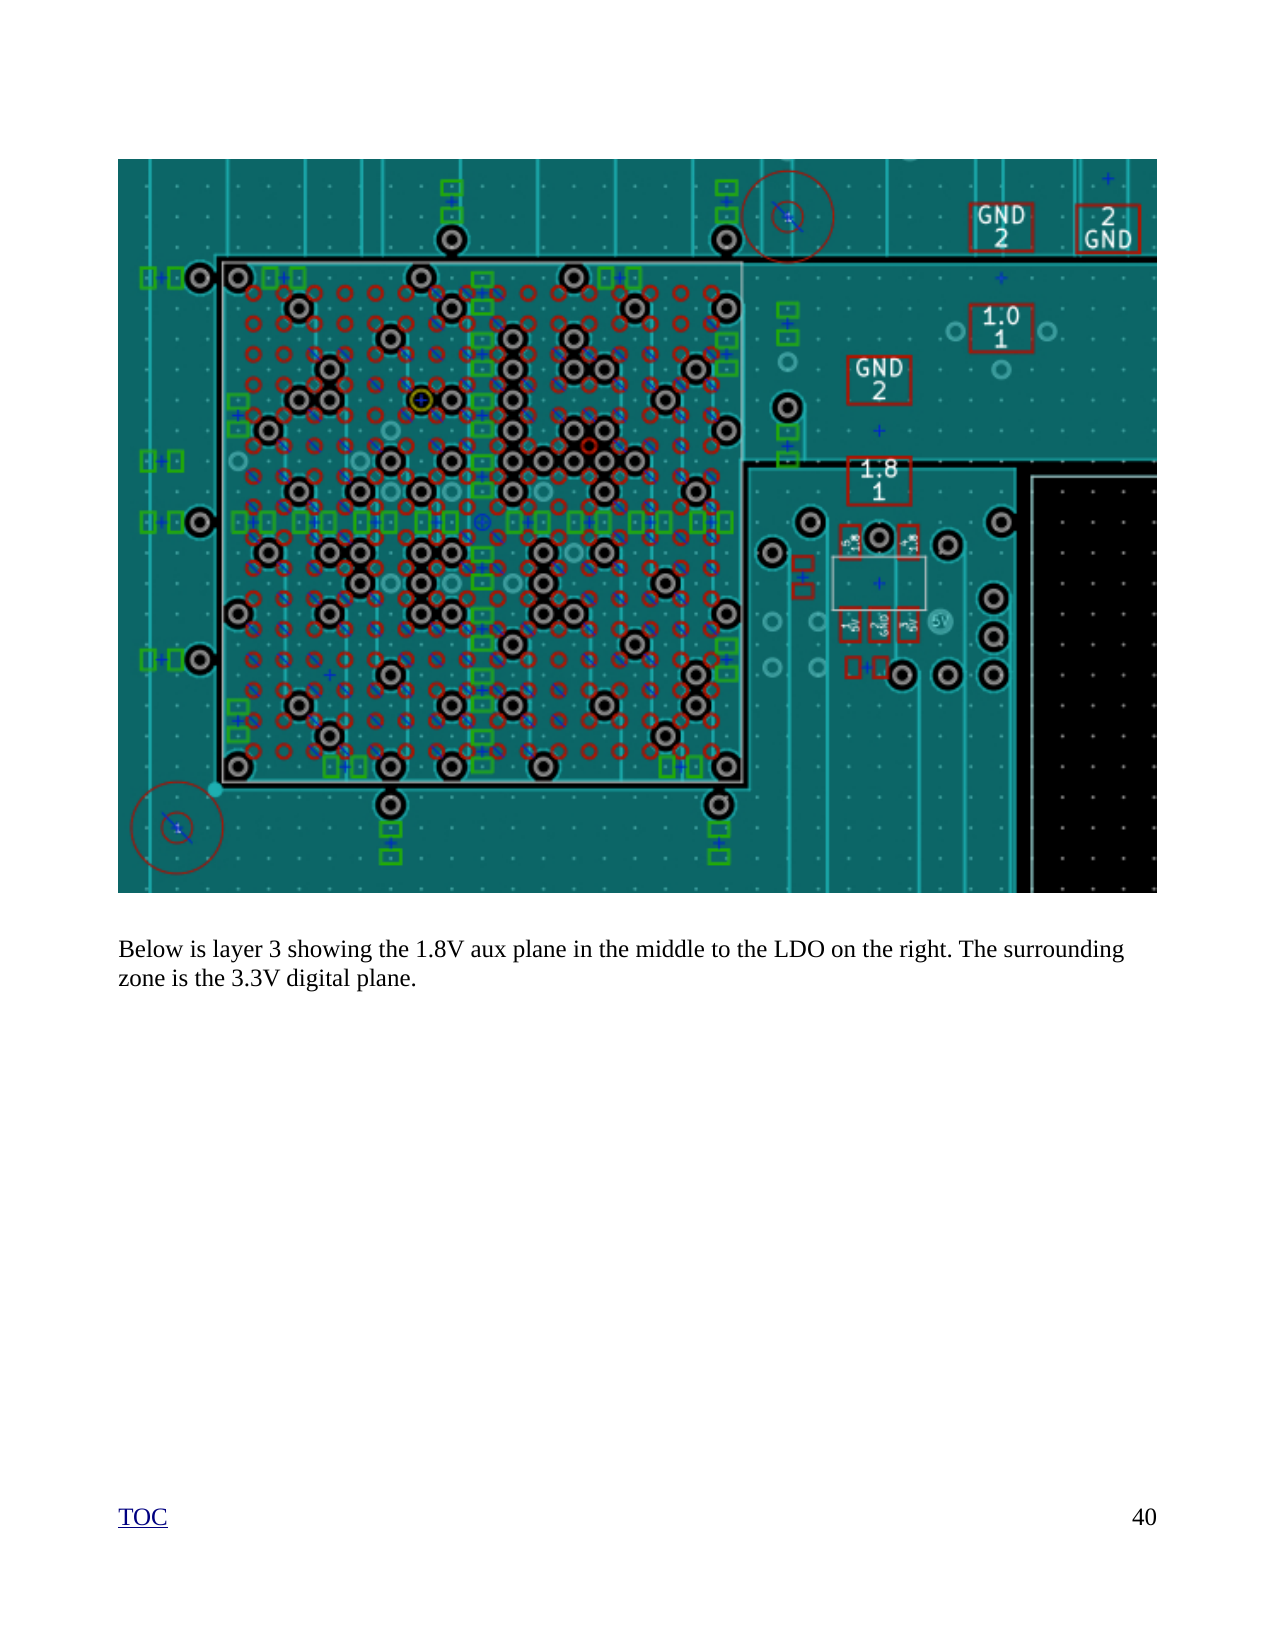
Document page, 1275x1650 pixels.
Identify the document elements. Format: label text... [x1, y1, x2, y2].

text Below is layer 3 showing the 1.8V aux plane in the middle to the LDO on the right. The surrounding zone is the 3.3V digital plane. [118, 934, 1157, 991]
picture [118, 159, 1157, 893]
